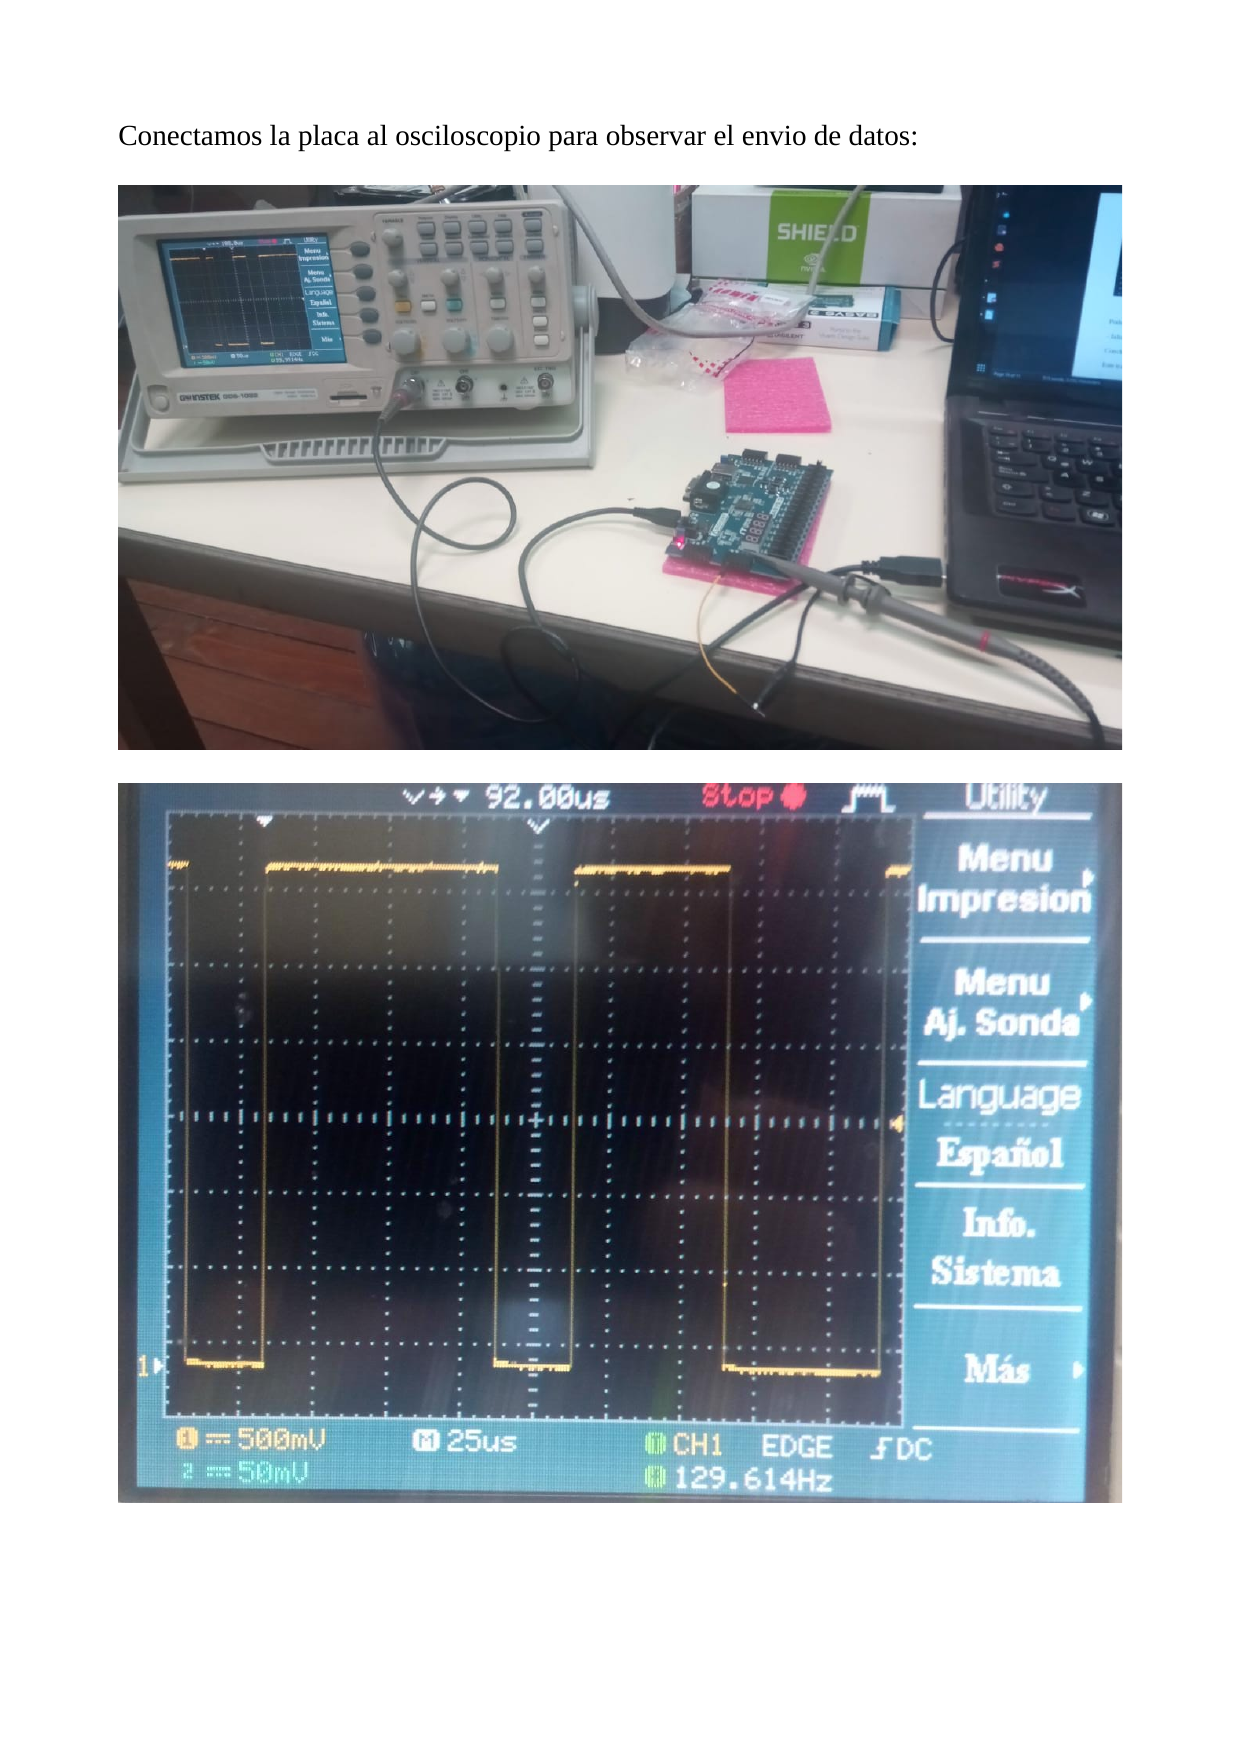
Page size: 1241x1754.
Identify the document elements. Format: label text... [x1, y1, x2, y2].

picture [118, 783, 1123, 1503]
text Conectamos la placa al osciloscopio para observar el envio de datos: [118, 118, 1122, 152]
picture [118, 185, 1123, 750]
